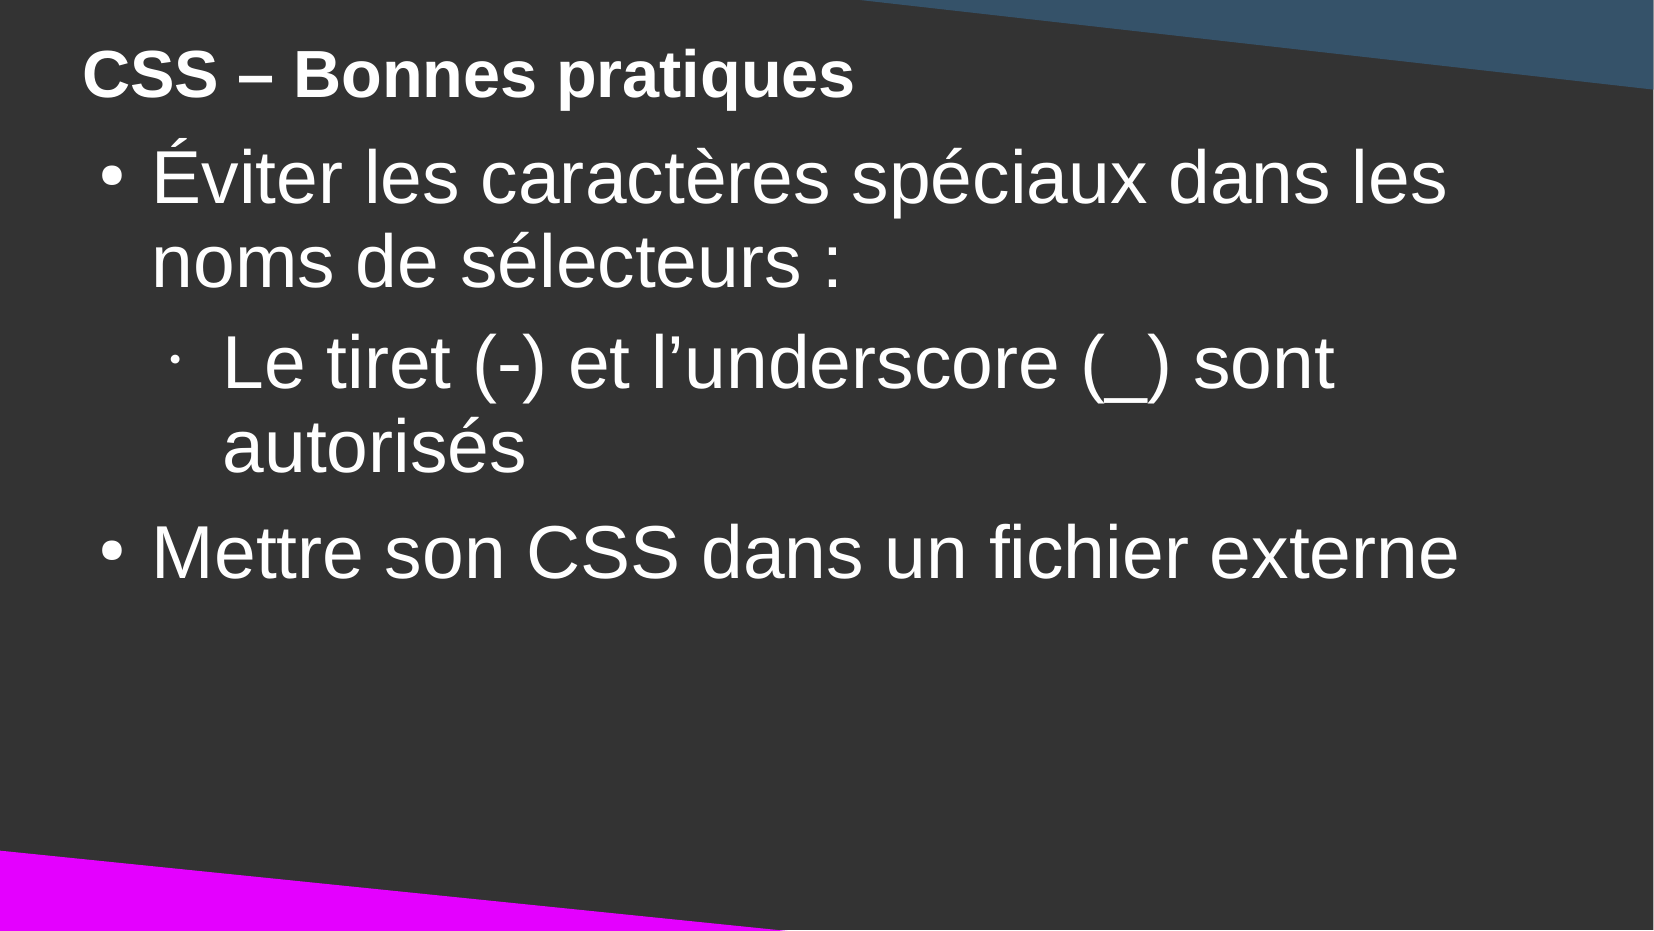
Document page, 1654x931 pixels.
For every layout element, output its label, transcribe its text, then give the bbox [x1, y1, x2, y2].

text_box [0, 850, 788, 931]
text_box [859, 0, 1654, 90]
list Éviter les caractères spéciaux dans les noms de sélecteurs : Le tiret (-) et l’underscore (_) sont autorisés Mettre son CSS dans un fichier externe [80, 135, 1605, 789]
title CSS – Bonnes pratiques [82, 37, 1571, 114]
